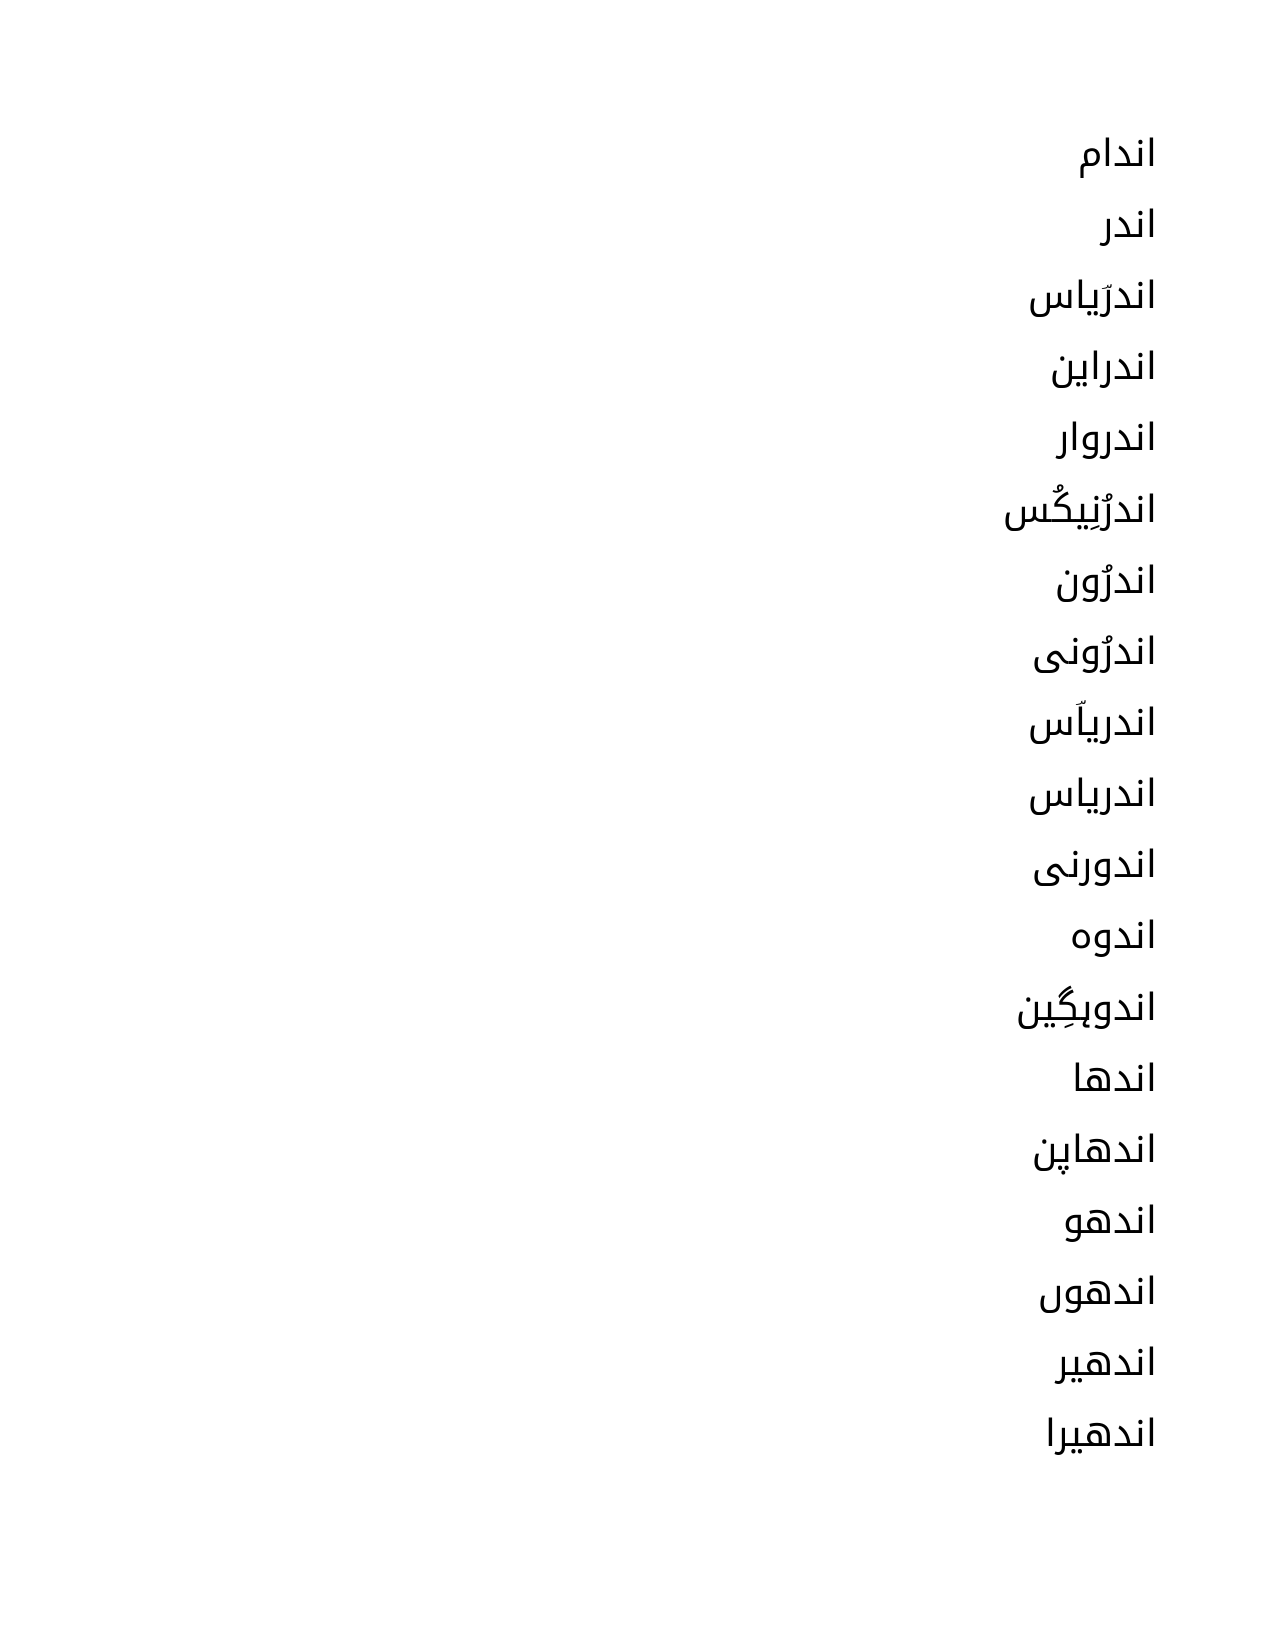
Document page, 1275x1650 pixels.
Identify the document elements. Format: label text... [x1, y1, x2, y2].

text اندراین [118, 332, 1157, 403]
text اندریاس [118, 758, 1157, 829]
text اندھاپن [118, 1114, 1157, 1185]
text اندھوں [118, 1256, 1157, 1328]
text اندھا [118, 1043, 1157, 1114]
text اندرُنِیکُس [118, 474, 1157, 545]
text اندھو [118, 1185, 1157, 1256]
text اندھیر [118, 1328, 1157, 1399]
text اندھیرا [118, 1399, 1157, 1470]
text اندرُون [118, 545, 1157, 616]
text اندوہ [118, 901, 1157, 972]
text اندر [118, 189, 1157, 260]
text اندرؔیاس [118, 260, 1157, 332]
text اندورنی [118, 829, 1157, 901]
text اندرُونی [118, 616, 1157, 687]
text اندریاؔس [118, 687, 1157, 758]
text اندروار [118, 403, 1157, 474]
text اندام [118, 118, 1157, 189]
text اندوہگِین [118, 972, 1157, 1043]
